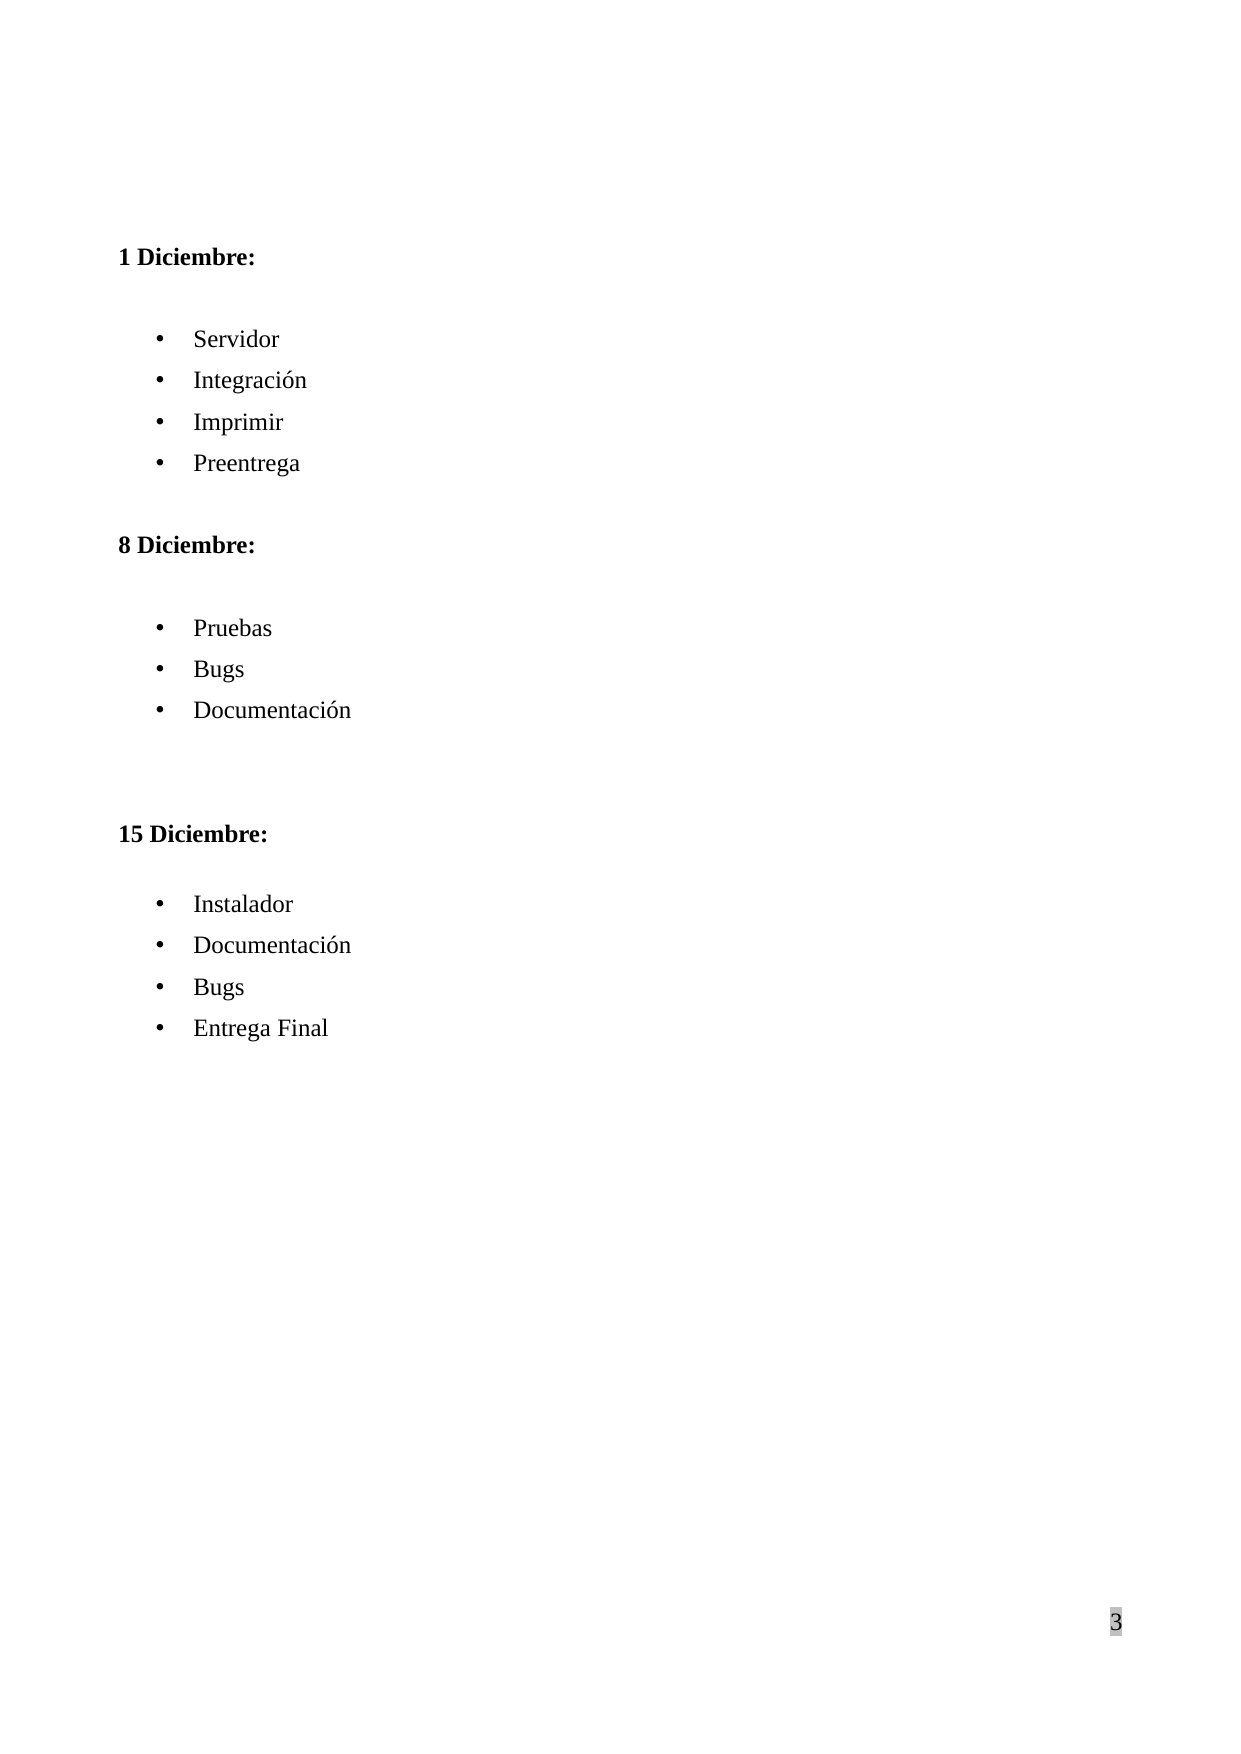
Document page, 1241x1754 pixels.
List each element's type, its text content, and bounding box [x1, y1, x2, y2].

list Bugs [156, 654, 1122, 683]
text 1 Diciembre: [118, 242, 1122, 271]
list Entrega Final [156, 1013, 1122, 1042]
text 8 Diciembre: [118, 531, 1122, 559]
list Documentación [156, 931, 1122, 959]
list Bugs [156, 972, 1122, 1001]
list Servidor [156, 324, 1122, 353]
text 15 Diciembre: [118, 819, 1122, 848]
list Imprimir [156, 407, 1122, 436]
list Documentación [156, 696, 1122, 724]
list Preentrega [156, 448, 1122, 477]
list Pruebas [156, 613, 1122, 642]
list Integración [156, 366, 1122, 394]
list Instalador [156, 889, 1122, 918]
